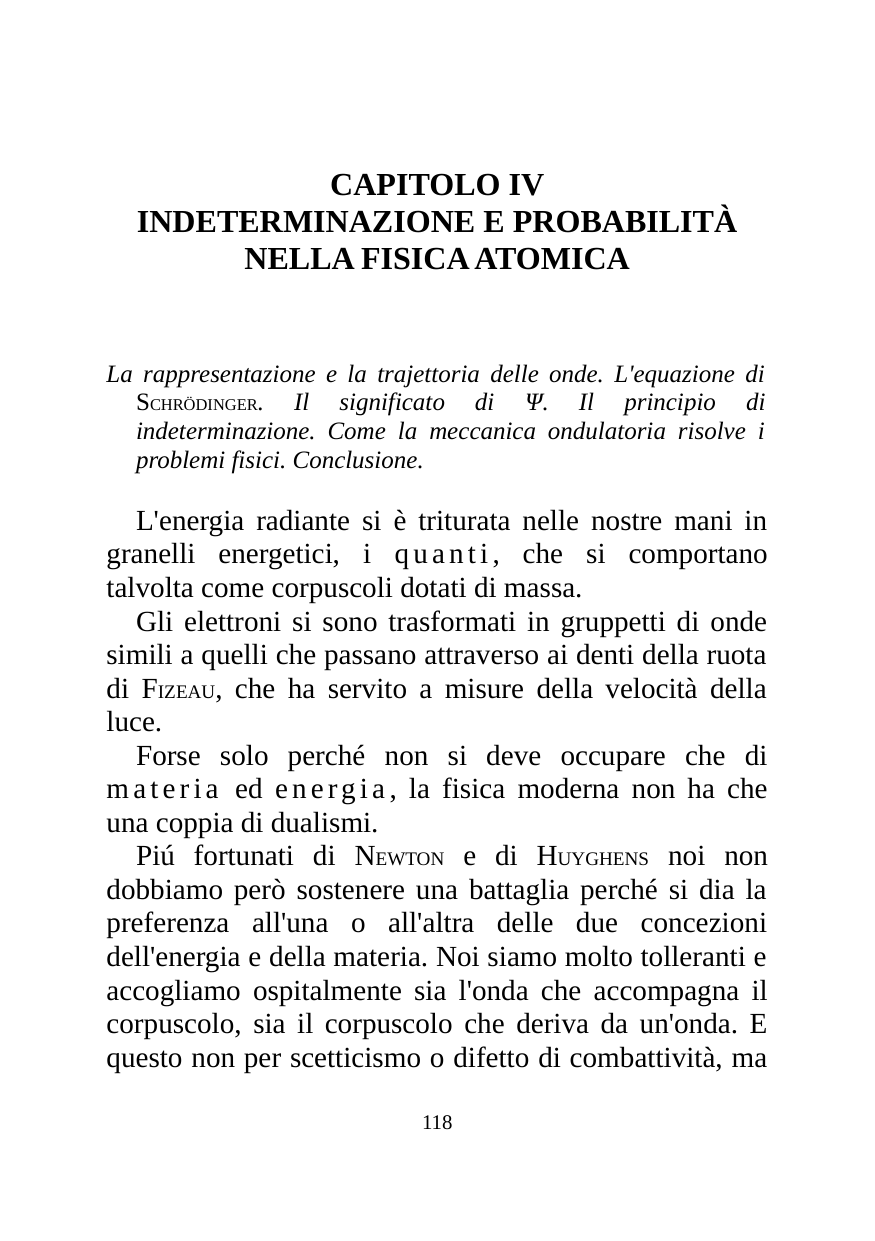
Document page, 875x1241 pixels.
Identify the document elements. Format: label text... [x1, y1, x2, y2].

text L'energia radiante si è triturata nelle nostre mani in granelli energetici, i quanti, che si comportano talvolta come corpuscoli dotati di massa. [106, 503, 768, 604]
text Gli elettroni si sono trasformati in gruppetti di onde simili a quelli che passano attraverso ai denti della ruota di Fizeau, che ha servito a misure della velocità della luce. [106, 604, 768, 738]
text Piú fortunati di Newton e di Huyghens noi non dobbiamo però sostenere una battaglia perché si dia la preferenza all'una o all'altra delle due concezioni dell'energia e della materia. Noi siamo molto tolleranti e accogliamo ospitalmente sia l'onda che accompagna il corpuscolo, sia il corpuscolo che deriva da un'onda. E questo non per scetticismo o difetto di combattività, ma [106, 838, 768, 1073]
text La rappresentazione e la trajettoria delle onde. L'equazione di Schrödinger. Il significato di Ψ. Il principio di indeterminazione. Come la meccanica ondulatoria risolve i problemi fisici. Conclusione. [106, 359, 768, 474]
subtitle CAPITOLO IV INDETERMINAZIONE E PROBABILITÀ NELLA FISICA ATOMICA [106, 165, 768, 276]
text Forse solo perché non si deve occupare che di materia ed energia, la fisica moderna non ha che una coppia di dualismi. [106, 738, 768, 838]
